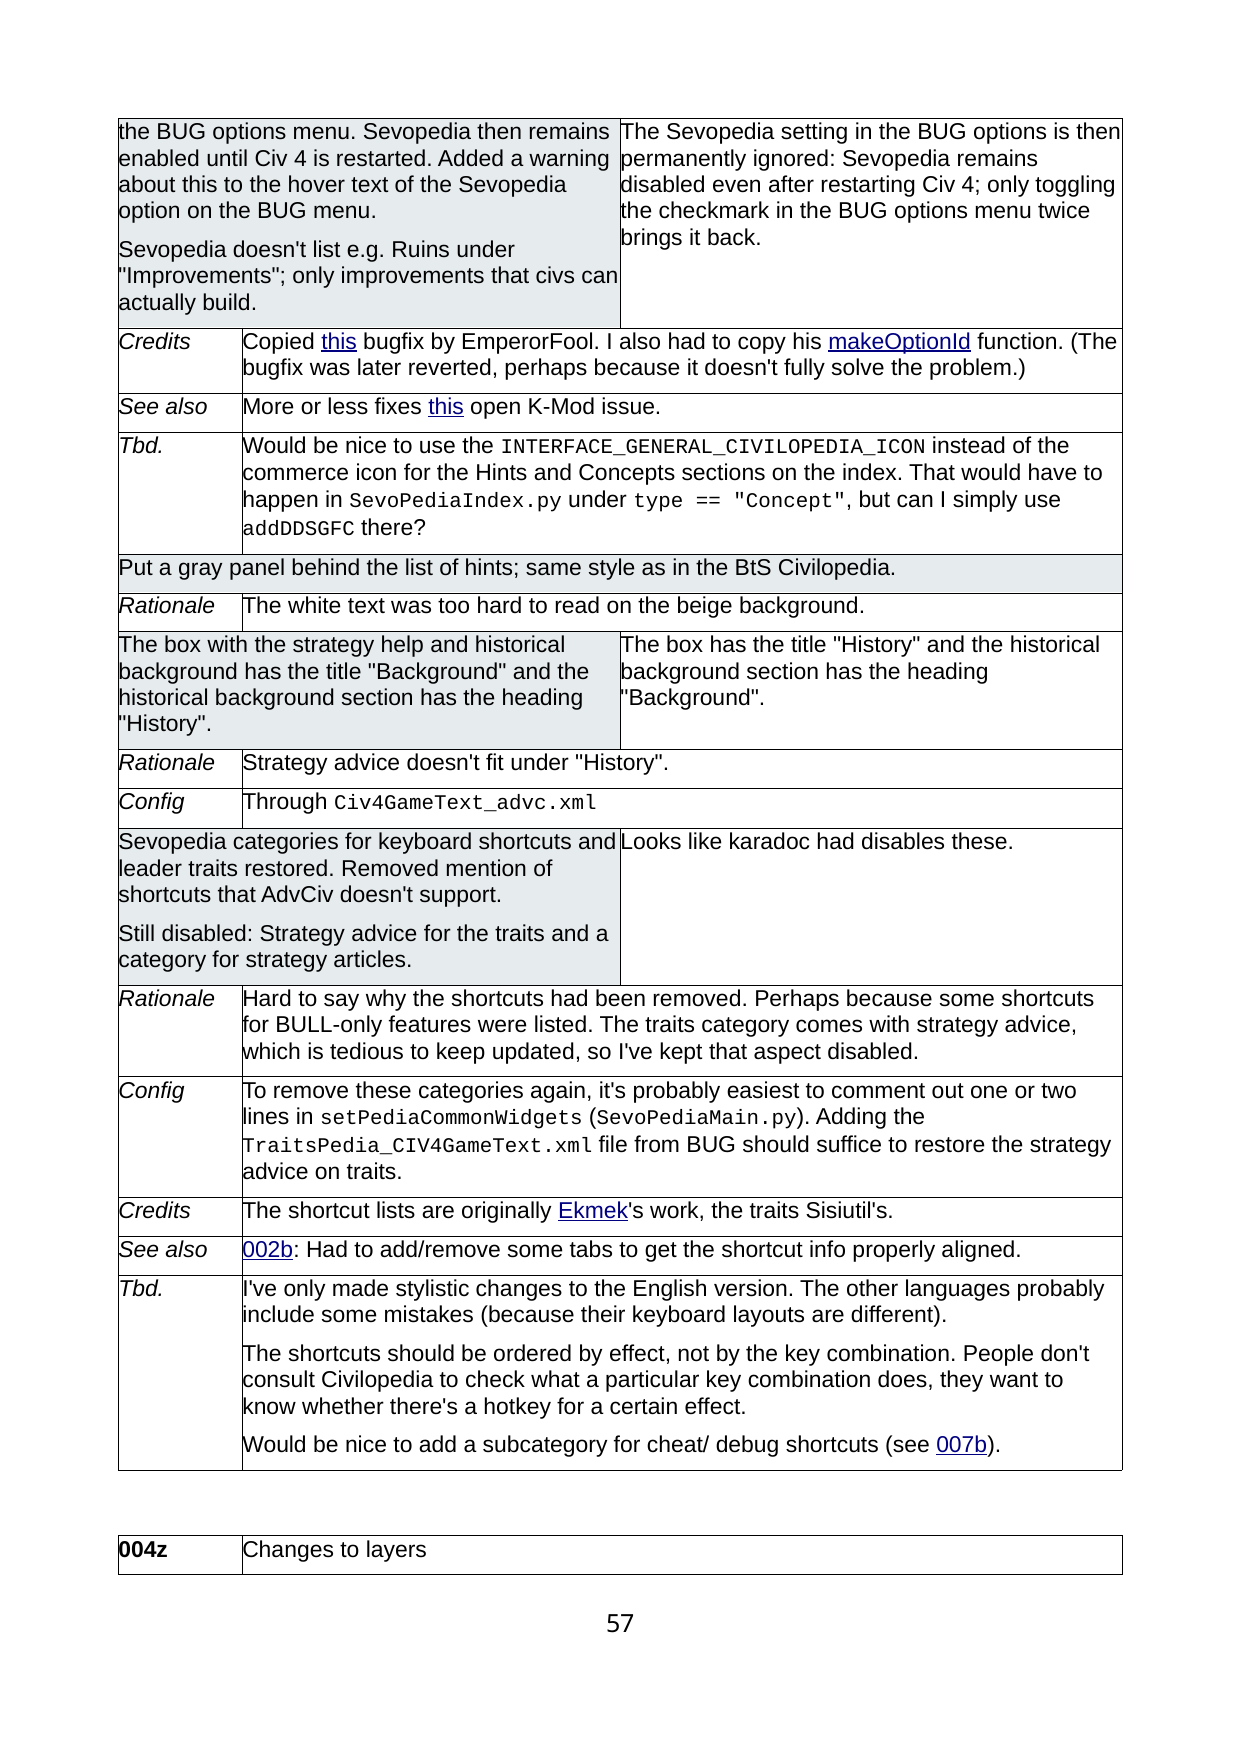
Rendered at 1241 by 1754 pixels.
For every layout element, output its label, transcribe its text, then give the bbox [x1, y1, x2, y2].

table_cell The shortcut lists are originally Ekmek's work, the traits Sisiutil's. [243, 1198, 1122, 1236]
table_cell Credits [119, 329, 242, 393]
table_cell Strategy advice doesn't fit under "History". [243, 750, 1122, 788]
table_cell The box has the title "History" and the historical background section has the heading "Background". [621, 632, 1122, 749]
table_cell Copied this bugfix by EmperorFool. I also had to copy his makeOptionId function. (The bugfix was later reverted, perhaps because it doesn't fully solve the problem.) [243, 329, 1122, 393]
table_cell the BUG options menu. Sevopedia then remains enabled until Civ 4 is restarted. Added a warning about this to the hover text of the Sevopedia option on the BUG menu. Sevopedia doesn't list e.g. Ruins under "Improvements"; only improvements that civs can actually build. [119, 119, 620, 327]
table_cell Rationale [119, 750, 242, 788]
table_cell Rationale [119, 594, 242, 631]
table_cell The white text was too hard to read on the beige background. [243, 594, 1122, 631]
table_cell Looks like karadoc had disables these. [621, 829, 1122, 985]
table_cell To remove these categories again, it's probably easiest to comment out one or two lines in setPediaCommonWidgets (SevoPediaMain.py). Adding the TraitsPedia_CIV4GameText.xml file from BUG should suffice to restore the strategy advice on traits. [243, 1077, 1122, 1197]
table_cell Tbd. [119, 1276, 242, 1470]
table_cell The box with the strategy help and historical background has the title "Background" and the historical background section has the heading "History". [119, 632, 620, 749]
table_cell See also [119, 394, 242, 432]
table_cell Credits [119, 1198, 242, 1236]
table_cell Config [119, 1077, 242, 1197]
table_cell Config [119, 789, 242, 828]
table_cell Through Civ4GameText_advc.xml [243, 789, 1122, 828]
table_cell Hard to say why the shortcuts had been removed. Perhaps because some shortcuts for BULL-only features were listed. The traits category comes with strategy advice, which is tedious to keep updated, so I've kept that aspect disabled. [243, 986, 1122, 1076]
table_cell Rationale [119, 986, 242, 1076]
table_header 004z [119, 1536, 242, 1574]
table_cell More or less fixes this open K-Mod issue. [243, 394, 1122, 432]
table_cell The Sevopedia setting in the BUG options is then permanently ignored: Sevopedia remains disabled even after restarting Civ 4; only toggling the checkmark in the BUG options menu twice brings it back. [621, 119, 1122, 327]
table_cell Would be nice to use the INTERFACE_GENERAL_CIVILOPEDIA_ICON instead of the commerce icon for the Hints and Concepts sections on the index. That would have to happen in SevoPediaIndex.py under type == "Concept", but can I simply use addDDSGFC there? [243, 433, 1122, 553]
table_cell See also [119, 1237, 242, 1275]
table_cell Put a gray panel behind the list of hints; same style as in the BtS Civilopedia. [119, 555, 1122, 592]
table_cell I've only made stylistic changes to the English version. The other languages probably include some mistakes (because their keyboard layouts are different). The shortcuts should be ordered by effect, not by the key combination. People don't consult Civilopedia to check what a particular key combination does, they want to know whether there's a hotkey for a certain effect. Would be nice to add a subcategory for cheat/ debug shortcuts (see 007b). [243, 1276, 1122, 1470]
table_cell Tbd. [119, 433, 242, 553]
table_header Changes to layers [243, 1536, 1122, 1574]
table_cell Sevopedia categories for keyboard shortcuts and leader traits restored. Removed mention of shortcuts that AdvCiv doesn't support. Still disabled: Strategy advice for the traits and a category for strategy articles. [119, 829, 620, 985]
table_cell 002b: Had to add/remove some tabs to get the shortcut info properly aligned. [243, 1237, 1122, 1275]
